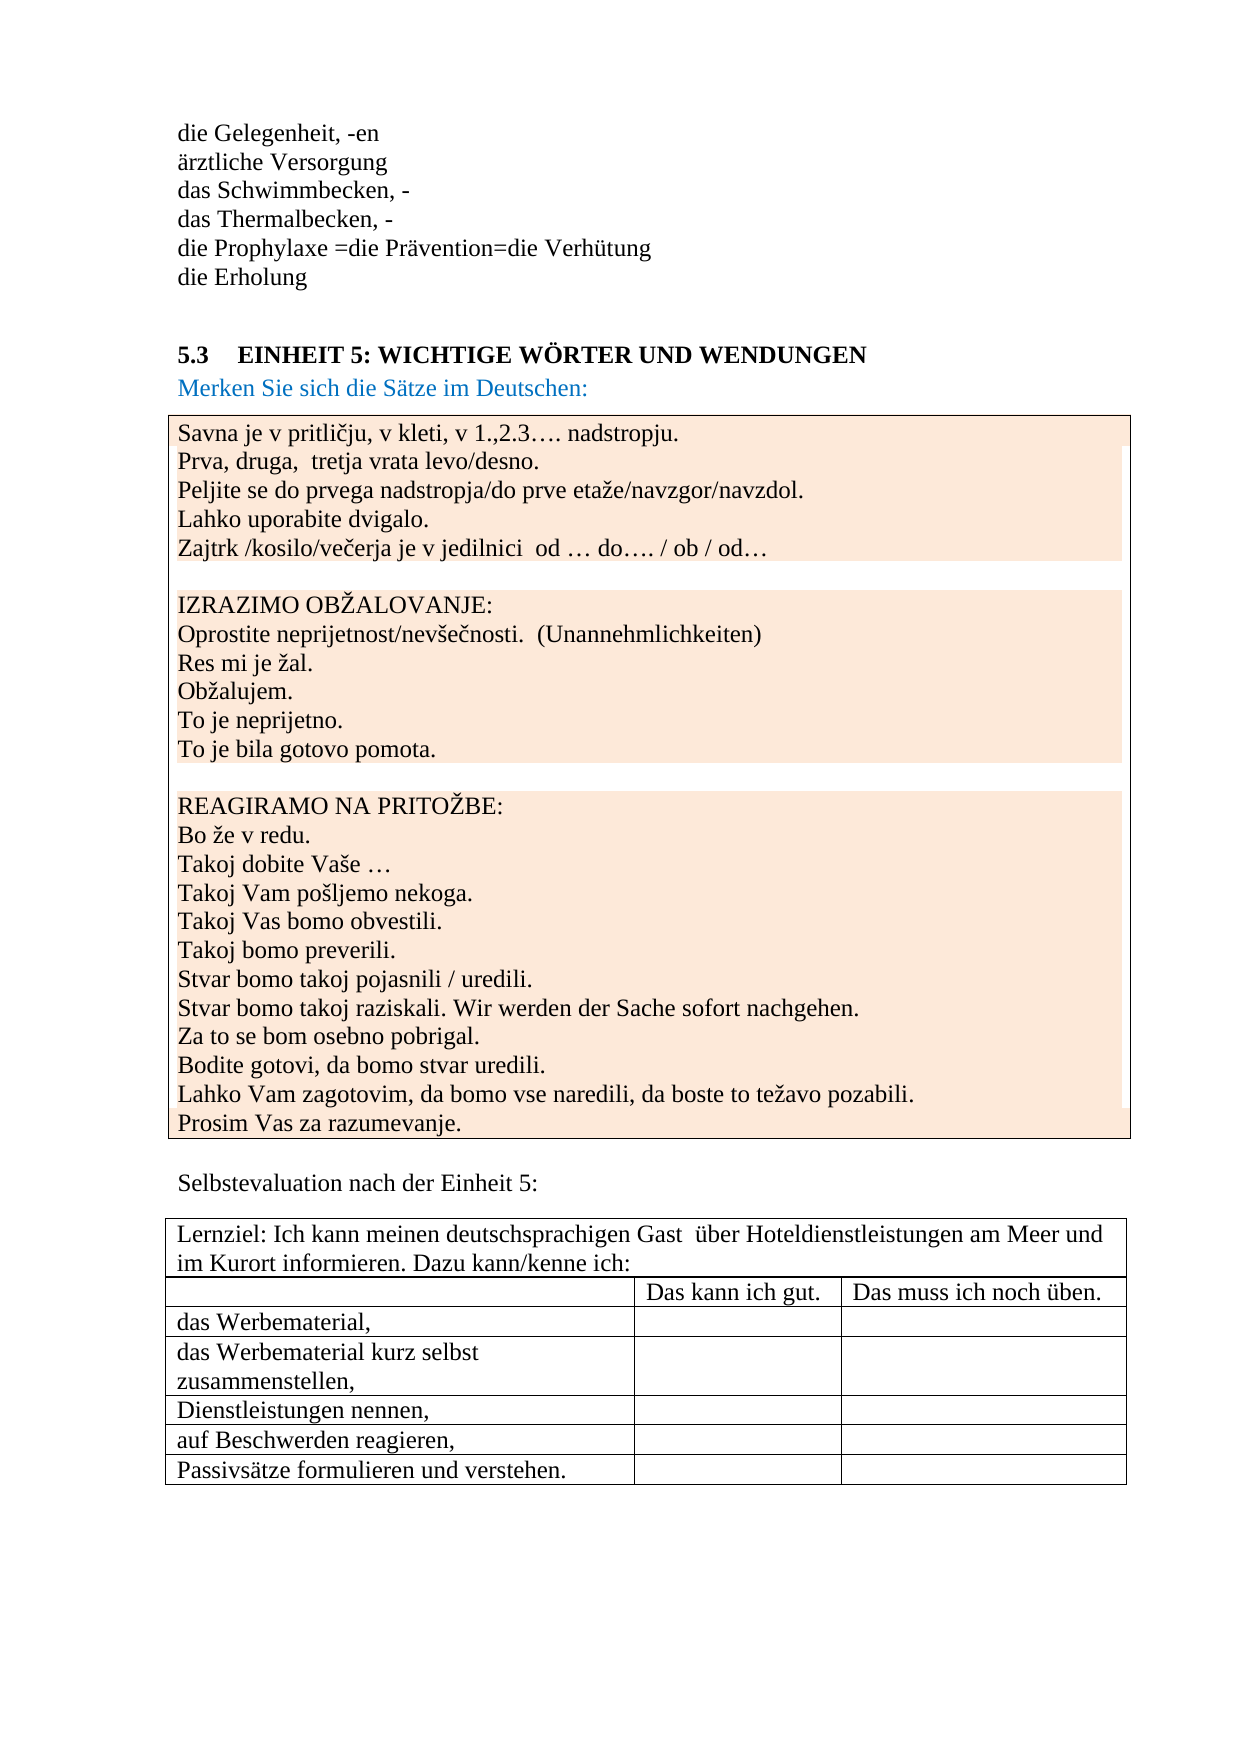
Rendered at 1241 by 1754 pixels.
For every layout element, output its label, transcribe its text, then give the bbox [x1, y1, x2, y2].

text die Prophylaxe =die Prävention=die Verhütung [177, 233, 1122, 262]
text die Gelegenheit, -en [177, 118, 1122, 147]
table_cell Das kann ich gut. [635, 1278, 841, 1306]
table_cell auf Beschwerden reagieren, [166, 1425, 634, 1454]
table_cell Passivsätze formulieren und verstehen. [166, 1455, 634, 1484]
text Obžalujem. [177, 676, 1122, 705]
text Peljite se do prvega nadstropja/do prve etaže/navzgor/navzdol. [177, 475, 1122, 504]
text Stvar bomo takoj pojasnili / uredili. [177, 964, 1122, 993]
table_cell [635, 1425, 841, 1454]
text Zajtrk /kosilo/večerja je v jedilnici od … do…. / ob / od… [177, 533, 1122, 561]
table_cell das Werbematerial kurz selbst zusammenstellen, [166, 1337, 634, 1394]
table_header Lernziel: Ich kann meinen deutschsprachigen Gast über Hoteldienstleistungen am Meer und im Kurort informieren. Dazu kann/kenne ich: [166, 1219, 1126, 1276]
table_cell [842, 1337, 1126, 1394]
text Takoj dobite Vaše … [177, 849, 1122, 878]
table_cell [635, 1396, 841, 1424]
text Selbstevaluation nach der Einheit 5: [177, 1168, 1122, 1197]
text REAGIRAMO NA PRITOŽBE: [177, 791, 1122, 820]
text Takoj bomo preverili. [177, 935, 1122, 964]
text Bodite gotovi, da bomo stvar uredili. [177, 1050, 1122, 1079]
text To je neprijetno. [177, 705, 1122, 734]
text die Erholung [177, 262, 1122, 291]
table_cell [842, 1396, 1126, 1424]
table_cell [635, 1337, 841, 1394]
table_cell [166, 1278, 634, 1306]
text Stvar bomo takoj raziskali. Wir werden der Sache sofort nachgehen. [177, 993, 1122, 1021]
text Merken Sie sich die Sätze im Deutschen: [177, 373, 1122, 402]
table_cell das Werbematerial, [166, 1307, 634, 1336]
text Prosim Vas za razumevanje. [169, 1104, 1130, 1138]
text Savna je v pritličju, v kleti, v 1.,2.3…. nadstropju. [169, 416, 1130, 446]
text ärztliche Versorgung [177, 147, 1122, 176]
table_cell [635, 1455, 841, 1484]
table_cell [842, 1307, 1126, 1336]
text Lahko Vam zagotovim, da bomo vse naredili, da boste to težavo pozabili. [177, 1079, 1122, 1104]
text Bo že v redu. [177, 820, 1122, 849]
table_cell [842, 1455, 1126, 1484]
text Prva, druga, tretja vrata levo/desno. [177, 446, 1122, 475]
table_cell [842, 1425, 1126, 1454]
text Oprostite neprijetnost/nevšečnosti. (Unannehmlichkeiten) [177, 619, 1122, 648]
text Za to se bom osebno pobrigal. [177, 1021, 1122, 1050]
text das Thermalbecken, - [177, 204, 1122, 233]
text Takoj Vas bomo obvestili. [177, 906, 1122, 935]
text To je bila gotovo pomota. [177, 734, 1122, 763]
text Lahko uporabite dvigalo. [177, 504, 1122, 533]
table_cell Das muss ich noch üben. [842, 1278, 1126, 1306]
text Takoj Vam pošljemo nekoga. [177, 878, 1122, 906]
text das Schwimmbecken, - [177, 176, 1122, 204]
text IZRAZIMO OBŽALOVANJE: [177, 590, 1122, 619]
subtitle EINHEIT 5: WICHTIGE WÖRTER UND WENDUNGEN [177, 340, 1122, 369]
table_cell Dienstleistungen nennen, [166, 1396, 634, 1424]
table_cell [635, 1307, 841, 1336]
text Res mi je žal. [177, 648, 1122, 676]
